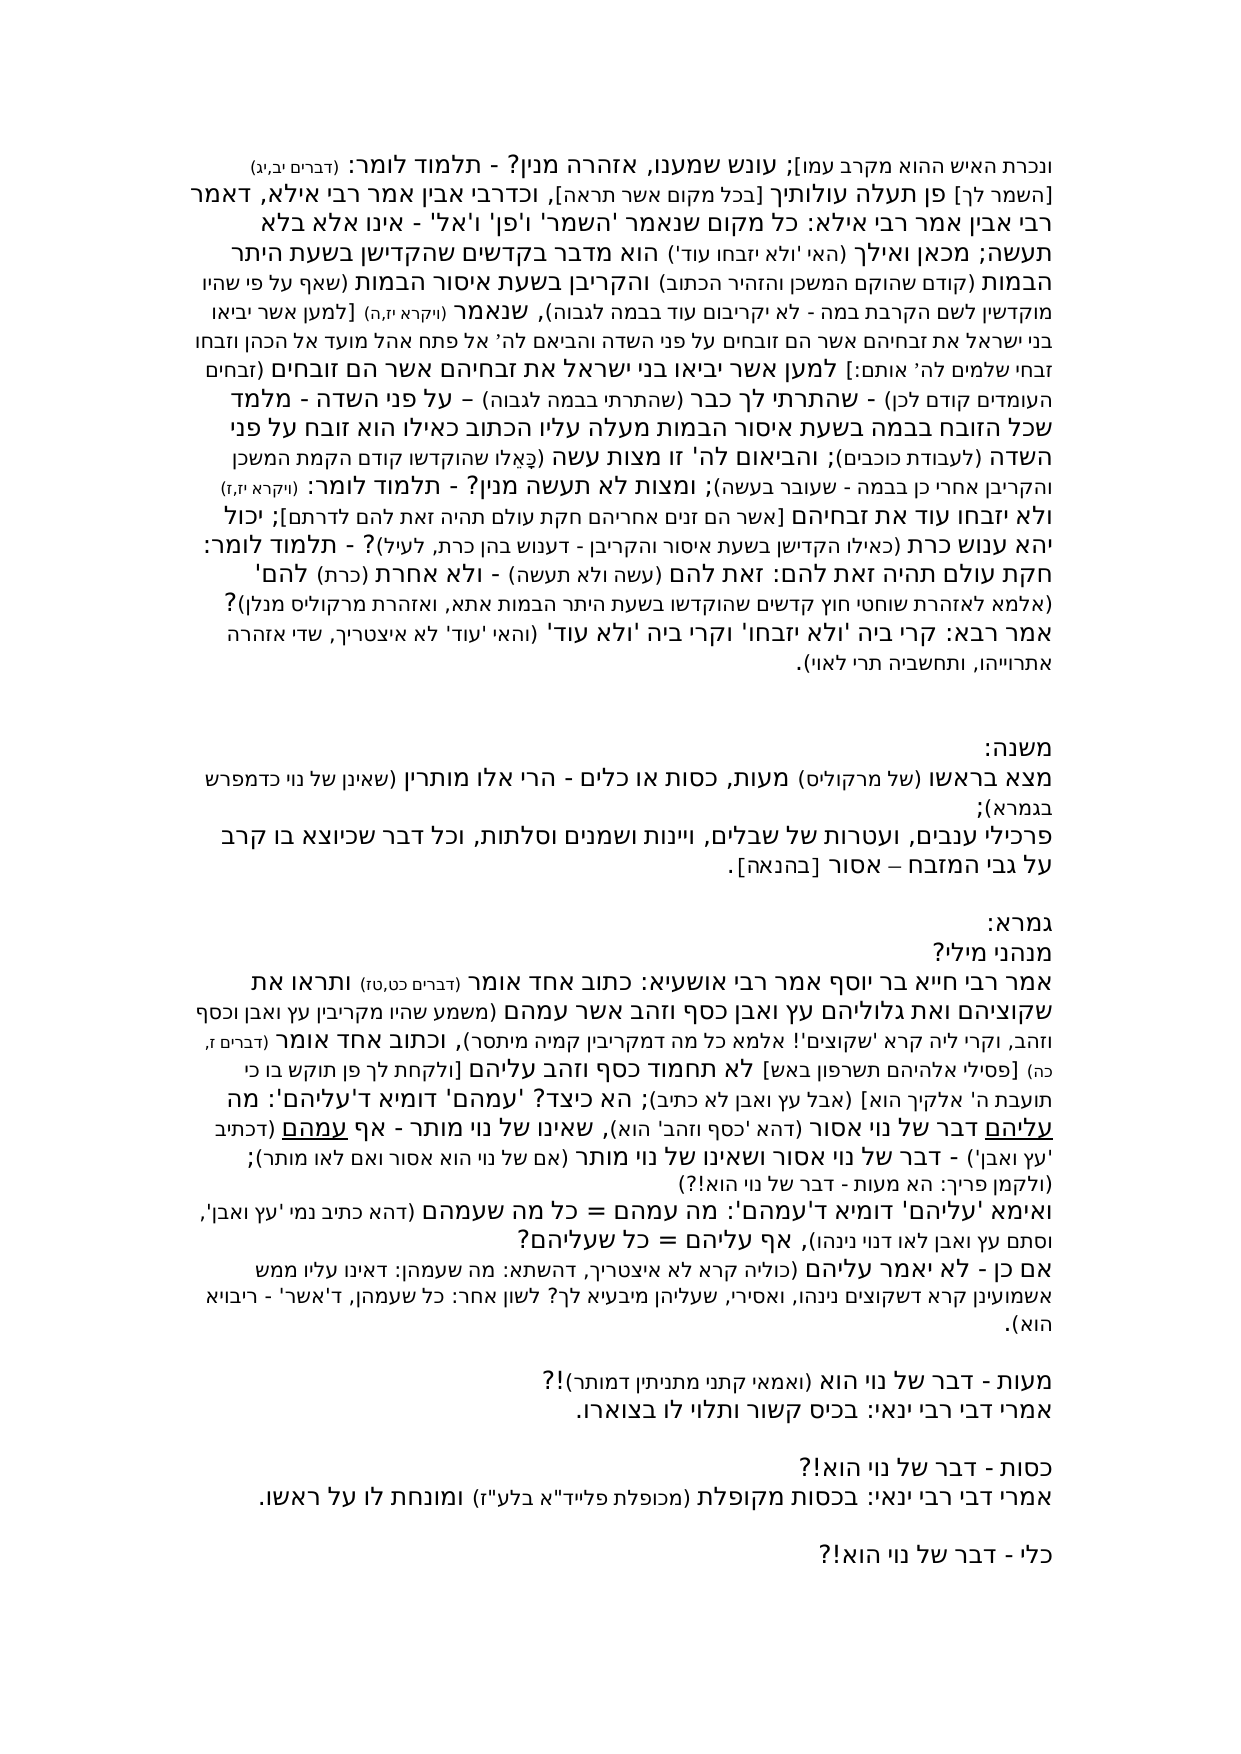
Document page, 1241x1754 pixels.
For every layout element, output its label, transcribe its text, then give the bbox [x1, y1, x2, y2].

text אם כן - לא יאמר עליהם (כוליה קרא לא איצטריך, דהשתא: מה שעמהן: דאינו עליו ממש אשמועינן קרא דשקוצים נינהו, ואסירי, שעליהן מיבעיא לך? לשון אחר: כל שעמהן, ד'אשר' - ריבויא הוא). [187, 1254, 1053, 1337]
text מצא בראשו (של מרקוליס) מעות, כסות או כלים - הרי אלו מותרין (שאינן של נוי כדמפרש בגמרא); [187, 763, 1053, 821]
text אמר רבא: קרי ביה 'ולא יזבחו' וקרי ביה 'ולא עוד' (והאי 'עוד' לא איצטריך, שדי אזהרה אתרוייהו, ותחשביה תרי לאוי). [187, 618, 1053, 676]
text כסות - דבר של נוי הוא!? [187, 1453, 1053, 1482]
text ונכרת האיש ההוא מקרב עמו]; עונש שמענו, אזהרה מנין? - תלמוד לומר: (דברים יב,יג) [השמר לך] פן תעלה עולותיך [בכל מקום אשר תראה], וכדרבי אבין אמר רבי אילא, דאמר רבי אבין אמר רבי אילא: כל מקום שנאמר 'השמר' ו'פן' ו'אל' - אינו אלא בלא תעשה; מכאן ואילך (האי 'ולא יזבחו עוד') הוא מדבר בקדשים שהקדישן בשעת היתר הבמות (קודם שהוקם המשכן והזהיר הכתוב) והקריבן בשעת איסור הבמות (שאף על פי שהיו מוקדשין לשם הקרבת במה - לא יקריבום עוד בבמה לגבוה), שנאמר (ויקרא יז,ה) [למען אשר יביאו בני ישראל את זבחיהם אשר הם זובחים על פני השדה והביאם לה’ אל פתח אהל מועד אל הכהן וזבחו זבחי שלמים לה’ אותם:] למען אשר יביאו בני ישראל את זבחיהם אשר הם זובחים (זבחים העומדים קודם לכן) - שהתרתי לך כבר (שהתרתי בבמה לגבוה) – על פני השדה - מלמד שכל הזובח בבמה בשעת איסור הבמות מעלה עליו הכתוב כאילו הוא זובח על פני השדה (לעבודת כוכבים); והביאום לה' זו מצות עשה (כָּאֵלו שהוקדשו קודם הקמת המשכן והקריבן אחרי כן בבמה - שעובר בעשה); ומצות לא תעשה מנין? - תלמוד לומר: (ויקרא יז,ז) ולא יזבחו עוד את זבחיהם [אשר הם זנים אחריהם חקת עולם תהיה זאת להם לדרתם]; יכול יהא ענוש כרת (כאילו הקדישן בשעת איסור והקריבן - דענוש בהן כרת, לעיל)? - תלמוד לומר: חקת עולם תהיה זאת להם: זאת להם (עשה ולא תעשה) - ולא אחרת (כרת) להם' (אלמא לאזהרת שוחטי חוץ קדשים שהוקדשו בשעת היתר הבמות אתא, ואזהרת מרקוליס מנלן)? [187, 150, 1053, 618]
text אמרי דבי רבי ינאי: בכיס קשור ותלוי לו בצוארו. [187, 1395, 1053, 1424]
text כלי - דבר של נוי הוא!? [187, 1540, 1053, 1569]
text מעות - דבר של נוי הוא (ואמאי קתני מתניתין דמותר)!? [187, 1366, 1053, 1395]
text משנה: [187, 733, 1053, 763]
text גמרא: [187, 908, 1053, 938]
text פרכילי ענבים, ועטרות של שבלים, ויינות ושמנים וסלתות, וכל דבר שכיוצא בו קרב על גבי המזבח – אסור [בהנאה]. [187, 821, 1053, 880]
text אמרי דבי רבי ינאי: בכסות מקופלת (מכופלת פלייד"א בלע"ז) ומונחת לו על ראשו. [187, 1482, 1053, 1511]
text אמר רבי חייא בר יוסף אמר רבי אושעיא: כתוב אחד אומר (דברים כט,טז) ותראו את שקוציהם ואת גלוליהם עץ ואבן כסף וזהב אשר עמהם (משמע שהיו מקריבין עץ ואבן וכסף וזהב, וקרי ליה קרא 'שקוצים'! אלמא כל מה דמקריבין קמיה מיתסר), וכתוב אחד אומר (דברים ז,כה) [פסילי אלהיהם תשרפון באש] לא תחמוד כסף וזהב עליהם [ולקחת לך פן תוקש בו כי תועבת ה' אלקיך הוא] (אבל עץ ואבן לא כתיב); הא כיצד? 'עמהם' דומיא ד'עליהם': מה עליהם דבר של נוי אסור (דהא 'כסף וזהב' הוא), שאינו של נוי מותר - אף עמהם (דכתיב 'עץ ואבן') - דבר של נוי אסור ושאינו של נוי מותר (אם של נוי הוא אסור ואם לאו מותר); (ולקמן פריך: הא מעות - דבר של נוי הוא!?) [187, 967, 1053, 1196]
text ואימא 'עליהם' דומיא ד'עמהם': מה עמהם = כל מה שעמהם (דהא כתיב נמי 'עץ ואבן', וסתם עץ ואבן לאו דנוי נינהו), אף עליהם = כל שעליהם? [187, 1196, 1053, 1254]
text מנהני מילי? [187, 938, 1053, 967]
